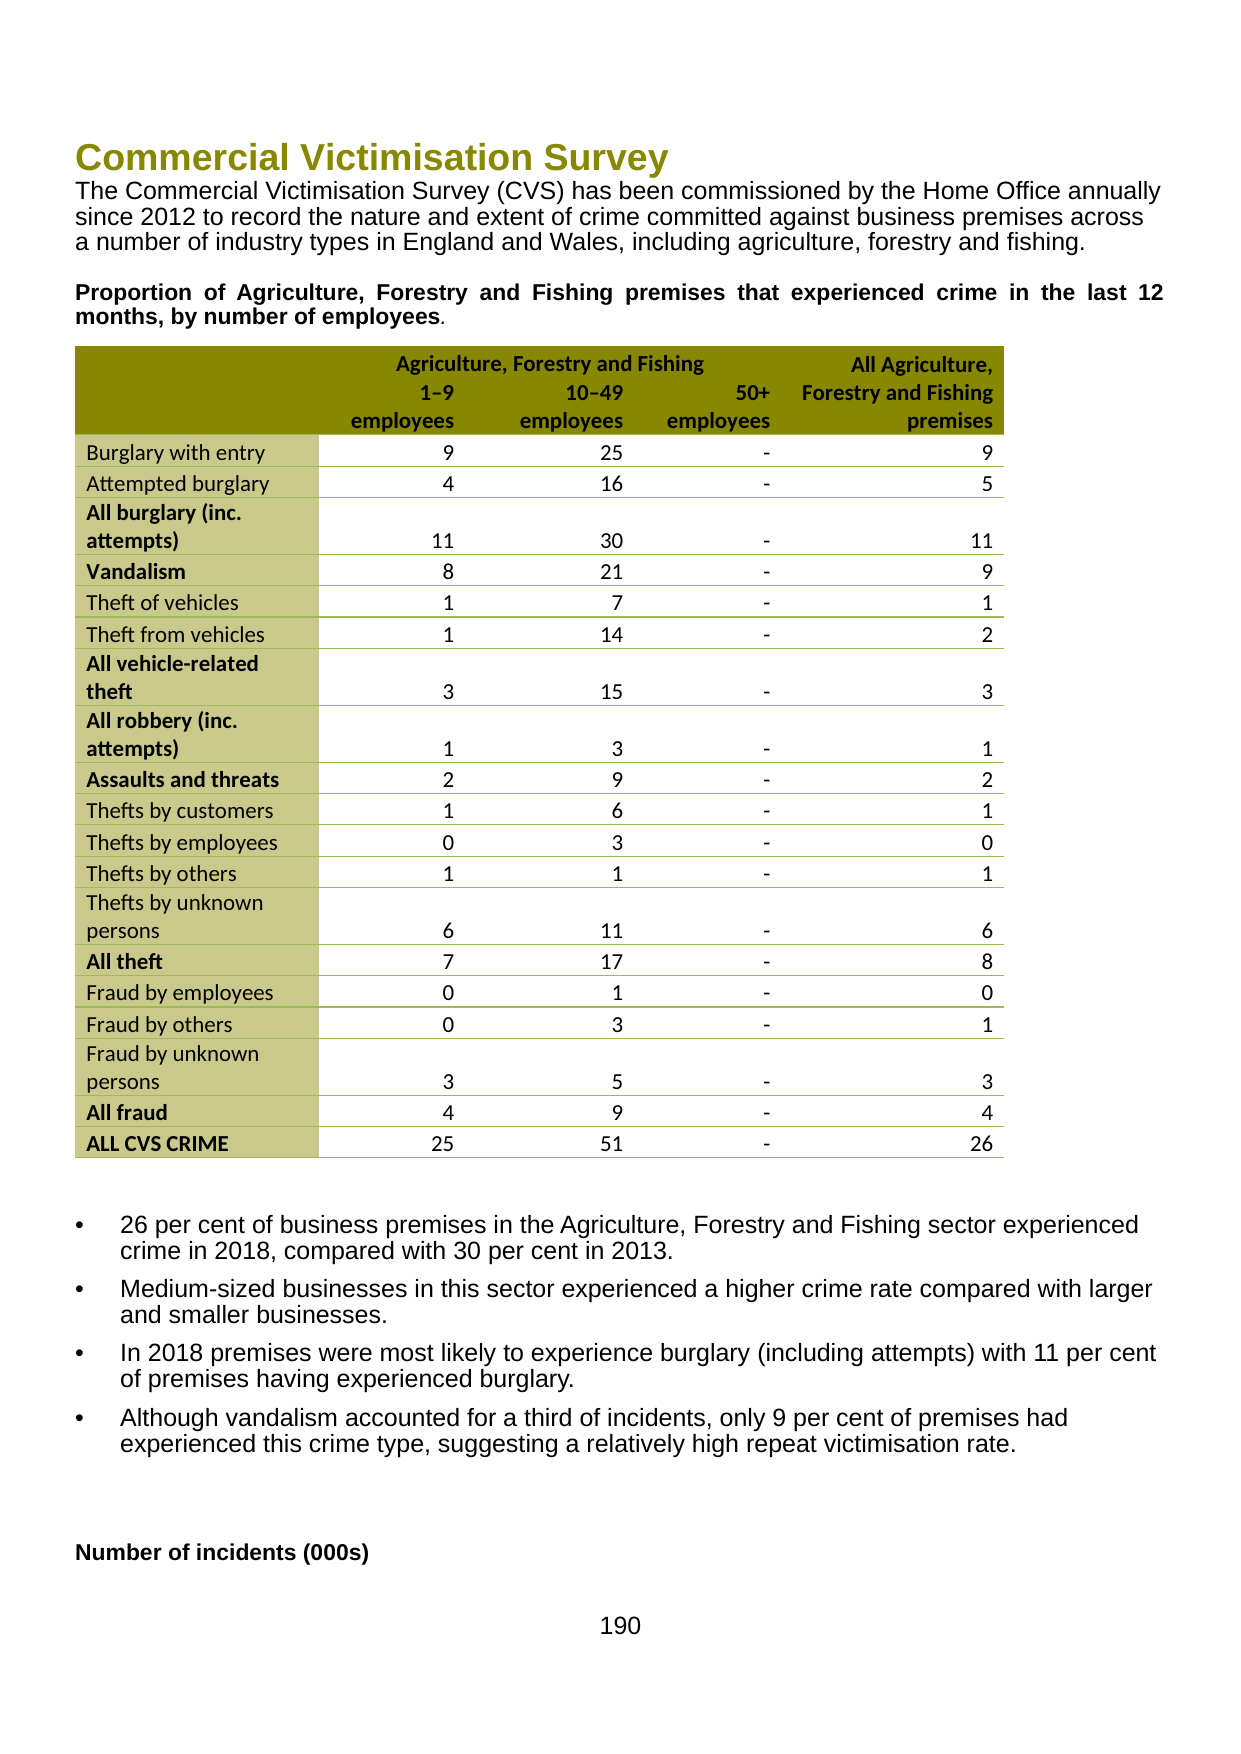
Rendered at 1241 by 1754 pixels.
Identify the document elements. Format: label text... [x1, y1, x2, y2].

table_cell Attempted burglary [75, 467, 319, 497]
table_cell 3 [465, 1008, 634, 1038]
table_cell Thefts by others [75, 857, 319, 887]
table_cell 8 [781, 945, 1004, 975]
table_cell 11 [319, 498, 465, 554]
table_cell Fraud by unknown persons [75, 1039, 319, 1095]
table_cell All vehicle-related theft [75, 649, 319, 705]
table_cell All robbery (inc. attempts) [75, 706, 319, 762]
table_cell 25 [319, 1127, 465, 1157]
table_cell Thefts by employees [75, 825, 319, 856]
table_cell 3 [319, 1039, 465, 1095]
text The Commercial Victimisation Survey (CVS) has been commissioned by the Home Office annually since 2012 to record the nature and extent of crime committed against business premises across a number of industry types in England and Wales, including agriculture, forestry and fishing. [75, 178, 1165, 256]
table_cell 11 [465, 888, 634, 944]
table_header Agriculture, Forestry and Fishing [319, 346, 781, 377]
table_cell Burglary with entry [75, 435, 319, 466]
table_cell 51 [465, 1127, 634, 1157]
list Medium-sized businesses in this sector experienced a higher crime rate compared with larger and smaller businesses. [75, 1277, 1165, 1329]
table_cell ALL CVS CRIME [75, 1127, 319, 1157]
table_cell 3 [781, 1039, 1004, 1095]
table_cell 0 [319, 825, 465, 856]
table_cell Theft of vehicles [75, 586, 319, 616]
table_cell 6 [781, 888, 1004, 944]
table_cell Thefts by customers [75, 794, 319, 824]
table_cell 30 [465, 498, 634, 554]
table_cell 7 [465, 586, 634, 616]
table_cell 26 [781, 1127, 1004, 1157]
table_header [75, 346, 319, 377]
table_cell 9 [781, 555, 1004, 585]
table_cell 9 [465, 1096, 634, 1126]
table_cell - [634, 763, 781, 793]
table_cell 5 [781, 467, 1004, 497]
table_cell 9 [465, 763, 634, 793]
subtitle Commercial Victimisation Survey [75, 135, 1165, 178]
table_cell - [634, 706, 781, 762]
table_cell 0 [781, 825, 1004, 856]
text Number of incidents (000s) [75, 1541, 1165, 1565]
table_cell 1 [781, 706, 1004, 762]
table_cell - [634, 976, 781, 1006]
list Although vandalism accounted for a third of incidents, only 9 per cent of premises had experienced this crime type, suggesting a relatively high repeat victimisation rate. [75, 1406, 1165, 1457]
table_cell 7 [319, 945, 465, 975]
table_cell 1 [319, 618, 465, 648]
table_cell 4 [781, 1096, 1004, 1126]
table_cell 2 [781, 763, 1004, 793]
table_cell 21 [465, 555, 634, 585]
table_cell 5 [465, 1039, 634, 1095]
table_cell 14 [465, 618, 634, 648]
table_cell Vandalism [75, 555, 319, 585]
table_cell All burglary (inc. attempts) [75, 498, 319, 554]
table_cell 1 [465, 976, 634, 1006]
table_cell 6 [465, 794, 634, 824]
table_cell - [634, 467, 781, 497]
table_cell 3 [465, 825, 634, 856]
table_cell 10–49 employees [465, 377, 634, 434]
table_cell Fraud by employees [75, 976, 319, 1006]
list In 2018 premises were most likely to experience burglary (including attempts) with 11 per cent of premises having experienced burglary. [75, 1341, 1165, 1393]
table_cell [75, 377, 319, 434]
table_cell All theft [75, 945, 319, 975]
table_cell 6 [319, 888, 465, 944]
table_cell - [634, 586, 781, 616]
table_cell 25 [465, 435, 634, 466]
table_cell 1–9 employees [319, 377, 465, 434]
table_cell 1 [781, 1008, 1004, 1038]
table_cell 3 [465, 706, 634, 762]
table_cell 8 [319, 555, 465, 585]
table_cell 1 [319, 857, 465, 887]
table_cell - [634, 498, 781, 554]
table_cell - [634, 649, 781, 705]
table_cell 4 [319, 467, 465, 497]
table_header All Agriculture, Forestry and Fishing premises [781, 346, 1004, 434]
text Proportion of Agriculture, Forestry and Fishing premises that experienced crime in the last 12 months, by number of employees. [75, 282, 1165, 329]
table_cell 15 [465, 649, 634, 705]
table_cell - [634, 1008, 781, 1038]
table_cell - [634, 794, 781, 824]
table_cell - [634, 857, 781, 887]
table_cell 0 [781, 976, 1004, 1006]
table_cell 11 [781, 498, 1004, 554]
table_cell 1 [319, 794, 465, 824]
table_cell Thefts by unknown persons [75, 888, 319, 944]
table_cell 50+ employees [634, 377, 781, 434]
table_cell 2 [319, 763, 465, 793]
table_cell 3 [319, 649, 465, 705]
table_cell Theft from vehicles [75, 618, 319, 648]
table_cell - [634, 1096, 781, 1126]
table_cell - [634, 888, 781, 944]
table_cell 16 [465, 467, 634, 497]
list 26 per cent of business premises in the Agriculture, Forestry and Fishing sector experienced crime in 2018, compared with 30 per cent in 2013. [75, 1213, 1165, 1264]
table_cell 17 [465, 945, 634, 975]
table_cell 1 [319, 586, 465, 616]
table_cell 9 [319, 435, 465, 466]
table_cell - [634, 1127, 781, 1157]
table_cell 1 [781, 857, 1004, 887]
table_cell - [634, 555, 781, 585]
table_cell 1 [465, 857, 634, 887]
table_cell 0 [319, 976, 465, 1006]
table_cell Fraud by others [75, 1008, 319, 1038]
table_cell - [634, 618, 781, 648]
table_cell - [634, 1039, 781, 1095]
table_cell 4 [319, 1096, 465, 1126]
table_cell 9 [781, 435, 1004, 466]
table_cell All fraud [75, 1096, 319, 1126]
table_cell Assaults and threats [75, 763, 319, 793]
table_cell 1 [781, 586, 1004, 616]
table_cell - [634, 435, 781, 466]
table_cell 0 [319, 1008, 465, 1038]
table_cell 3 [781, 649, 1004, 705]
table_cell 2 [781, 618, 1004, 648]
table_cell - [634, 825, 781, 856]
table_cell 1 [319, 706, 465, 762]
table_cell - [634, 945, 781, 975]
table_cell 1 [781, 794, 1004, 824]
